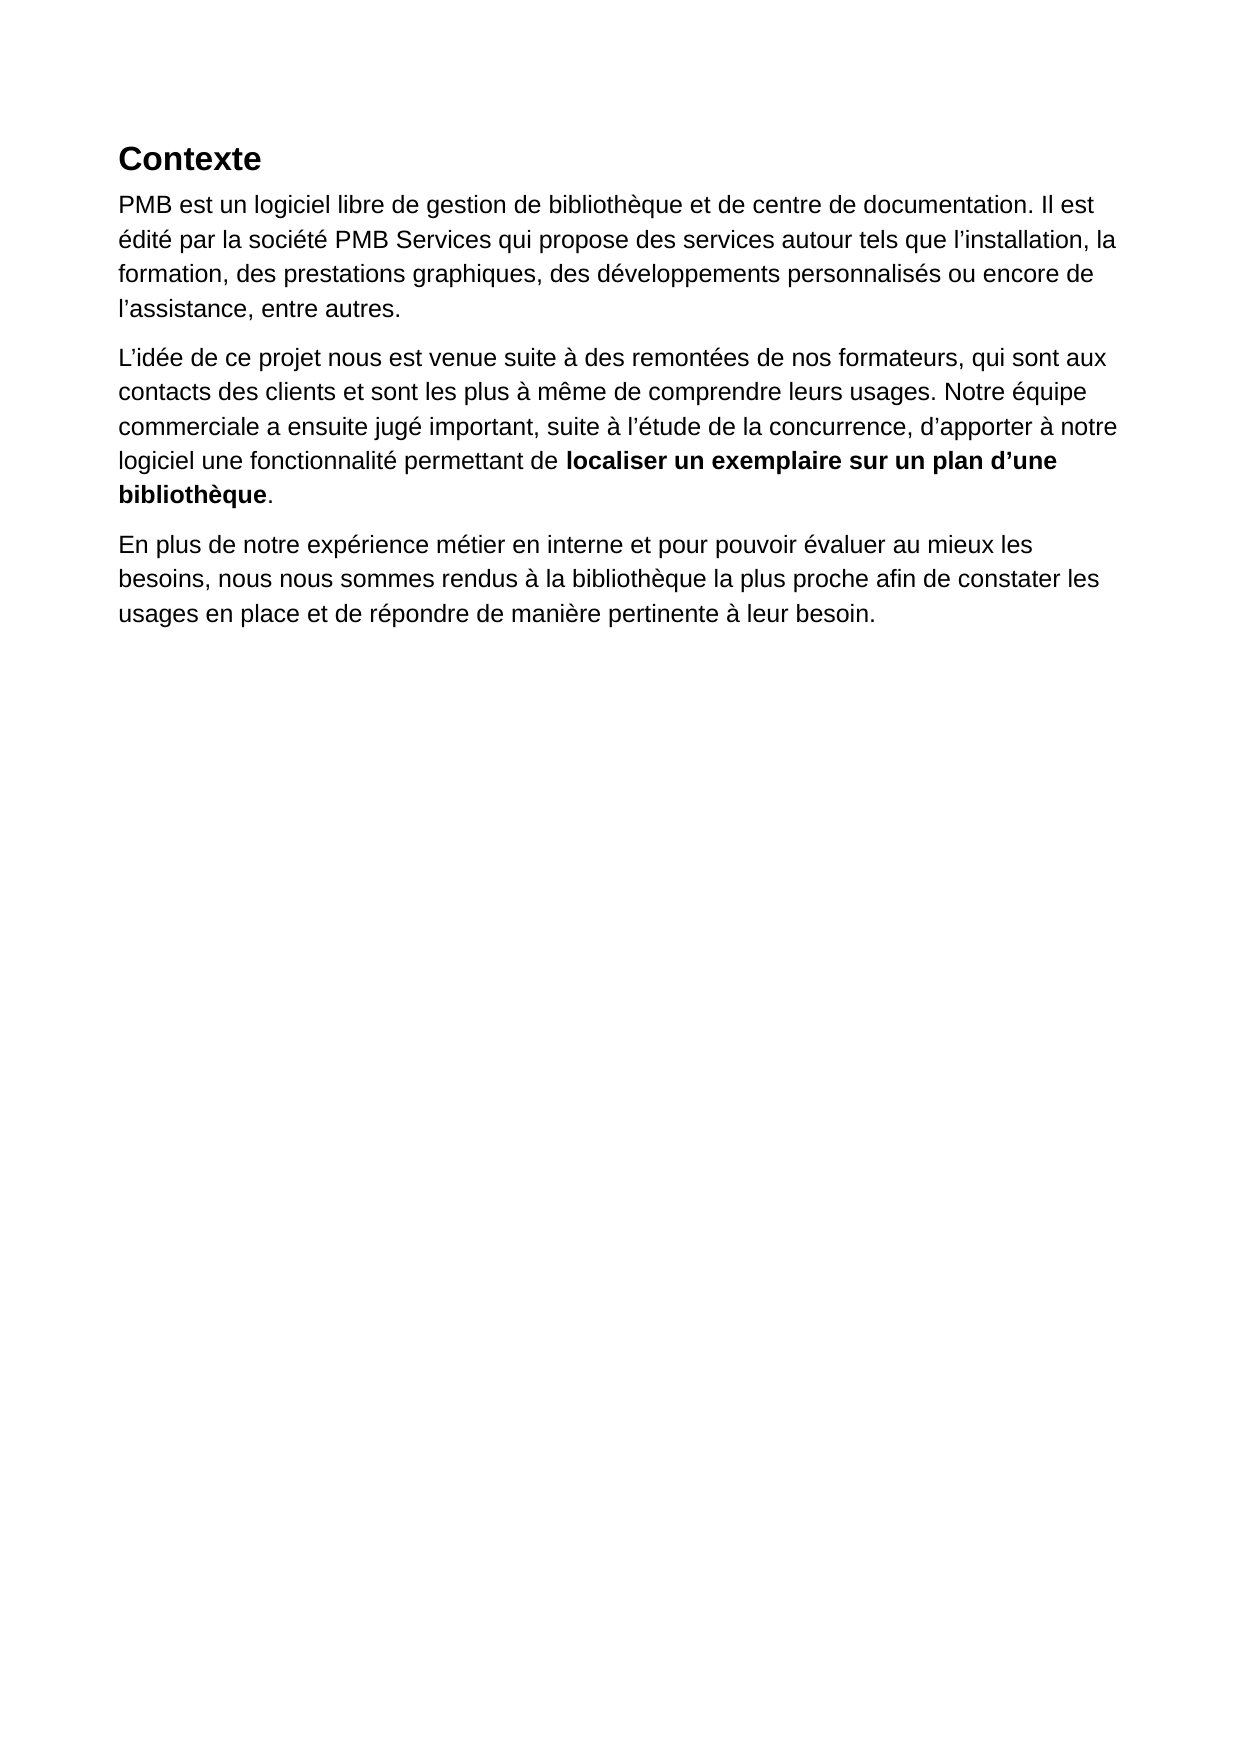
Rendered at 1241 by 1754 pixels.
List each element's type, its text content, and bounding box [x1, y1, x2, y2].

subtitle Contexte [118, 139, 1122, 178]
text PMB est un logiciel libre de gestion de bibliothèque et de centre de documentation. Il est édité par la société PMB Services qui propose des services autour tels que l’installation, la formation, des prestations graphiques, des développements personnalisés ou encore de l’assistance, entre autres. [118, 190, 1122, 322]
text L’idée de ce projet nous est venue suite à des remontées de nos formateurs, qui sont aux contacts des clients et sont les plus à même de comprendre leurs usages. Notre équipe commerciale a ensuite jugé important, suite à l’étude de la concurrence, d’apporter à notre logiciel une fonctionnalité permettant de localiser un exemplaire sur un plan d’une bibliothèque. [118, 343, 1122, 509]
text En plus de notre expérience métier en interne et pour pouvoir évaluer au mieux les besoins, nous nous sommes rendus à la bibliothèque la plus proche afin de constater les usages en place et de répondre de manière pertinente à leur besoin. [118, 529, 1122, 627]
